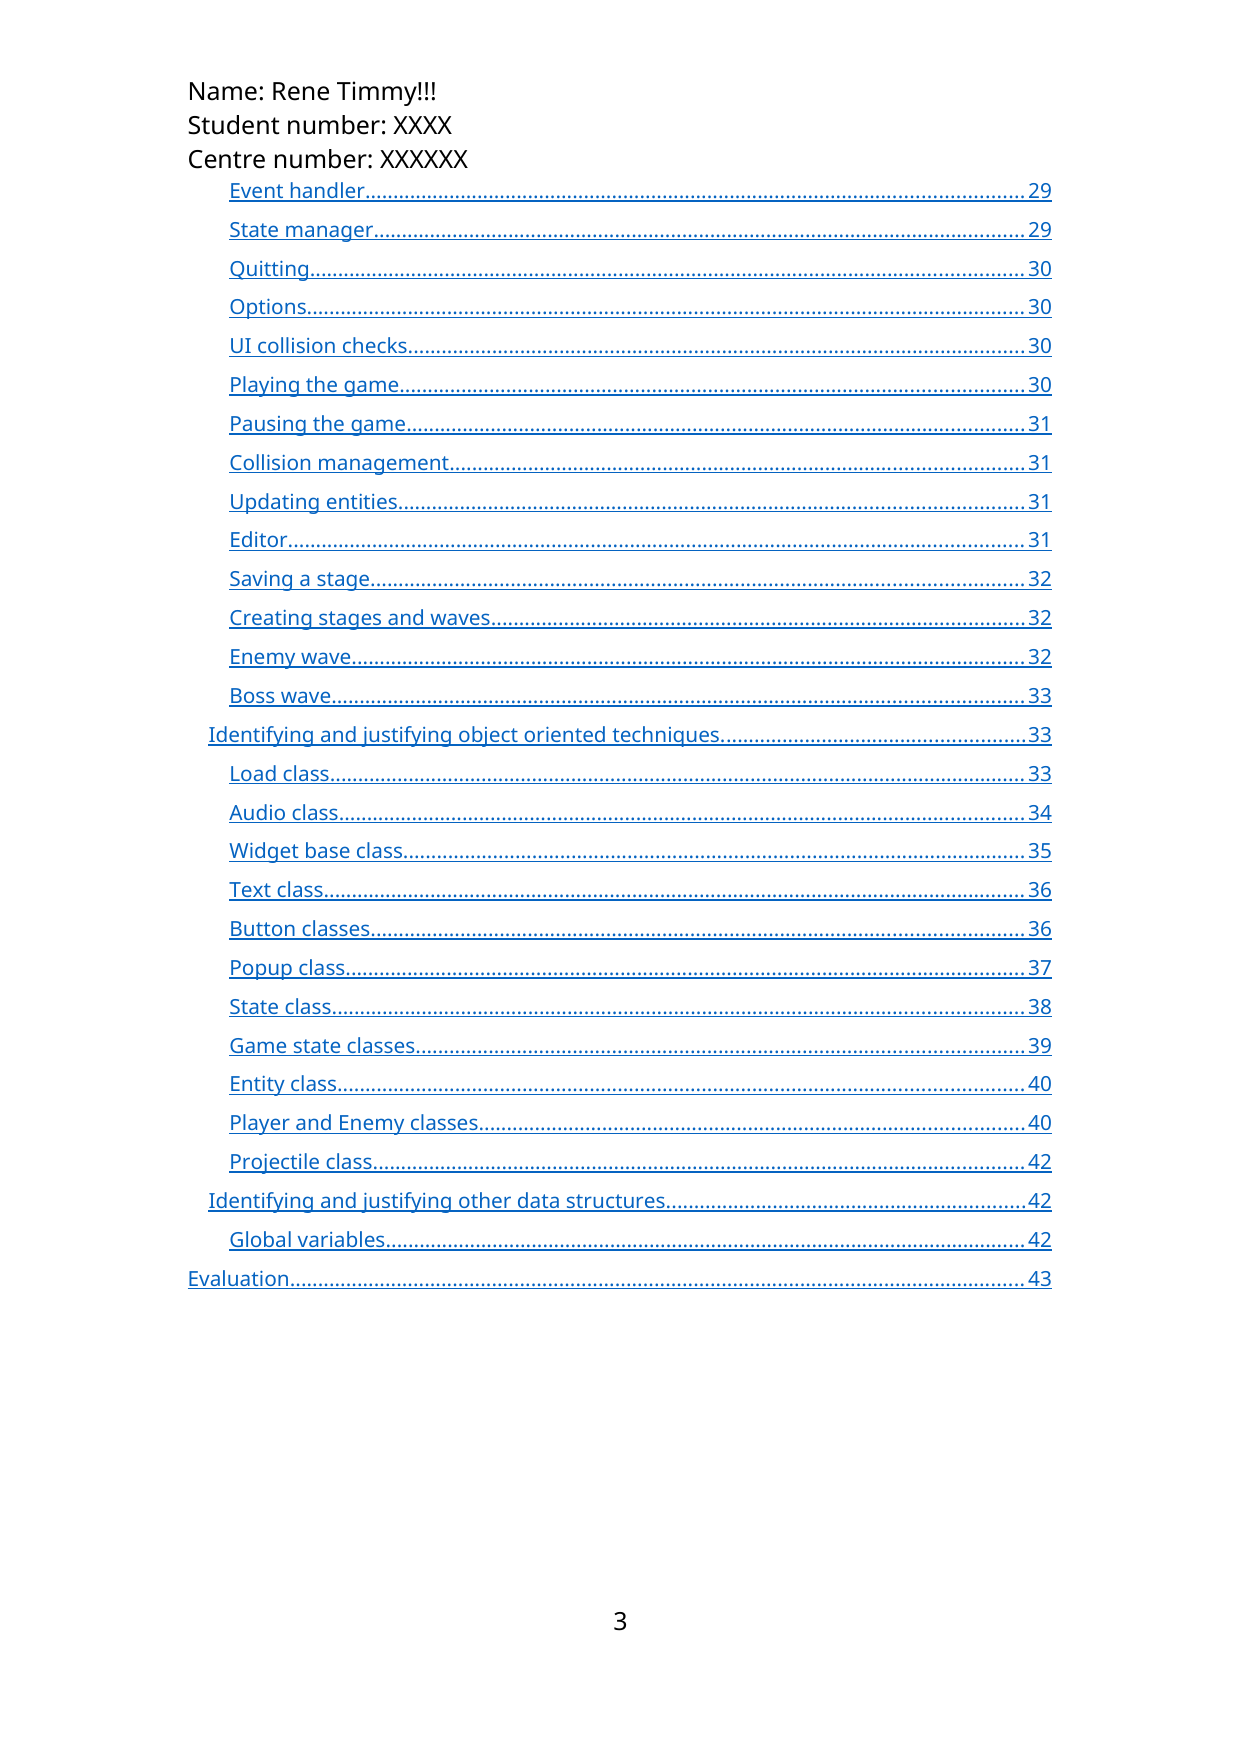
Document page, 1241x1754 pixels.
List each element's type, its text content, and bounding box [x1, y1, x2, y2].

text Enemy wave 32 [229, 642, 1053, 671]
text State class 38 [229, 992, 1053, 1020]
text Popup class 37 [229, 953, 1053, 981]
text Global variables 42 [229, 1225, 1053, 1253]
text Editor 31 [229, 526, 1053, 554]
text Creating stages and waves 32 [229, 603, 1053, 632]
text Evaluation 43 [187, 1264, 1053, 1292]
text Saving a stage 32 [229, 564, 1053, 593]
text Projectile class 42 [229, 1147, 1053, 1176]
text Widget base class 35 [229, 836, 1053, 865]
text Options 30 [229, 292, 1053, 321]
text UI collision checks 30 [229, 331, 1053, 360]
text State manager 29 [229, 215, 1053, 243]
text Identifying and justifying object oriented techniques. 33 [208, 720, 1053, 748]
text Updating entities 31 [229, 487, 1053, 515]
text Text class 36 [229, 875, 1053, 904]
text Player and Enemy classes 40 [229, 1108, 1053, 1137]
text Playing the game 30 [229, 370, 1053, 399]
text Identifying and justifying other data structures. 42 [208, 1186, 1053, 1214]
text Boss wave 33 [229, 681, 1053, 709]
text Collision management 31 [229, 448, 1053, 476]
text Button classes 36 [229, 914, 1053, 943]
text Entity class 40 [229, 1069, 1053, 1098]
text Pausing the game 31 [229, 409, 1053, 437]
text Load class 33 [229, 759, 1053, 787]
text Event handler 29 [229, 176, 1053, 204]
text Game state classes 39 [229, 1031, 1053, 1059]
text Audio class 34 [229, 798, 1053, 826]
text Quitting 30 [229, 254, 1053, 282]
